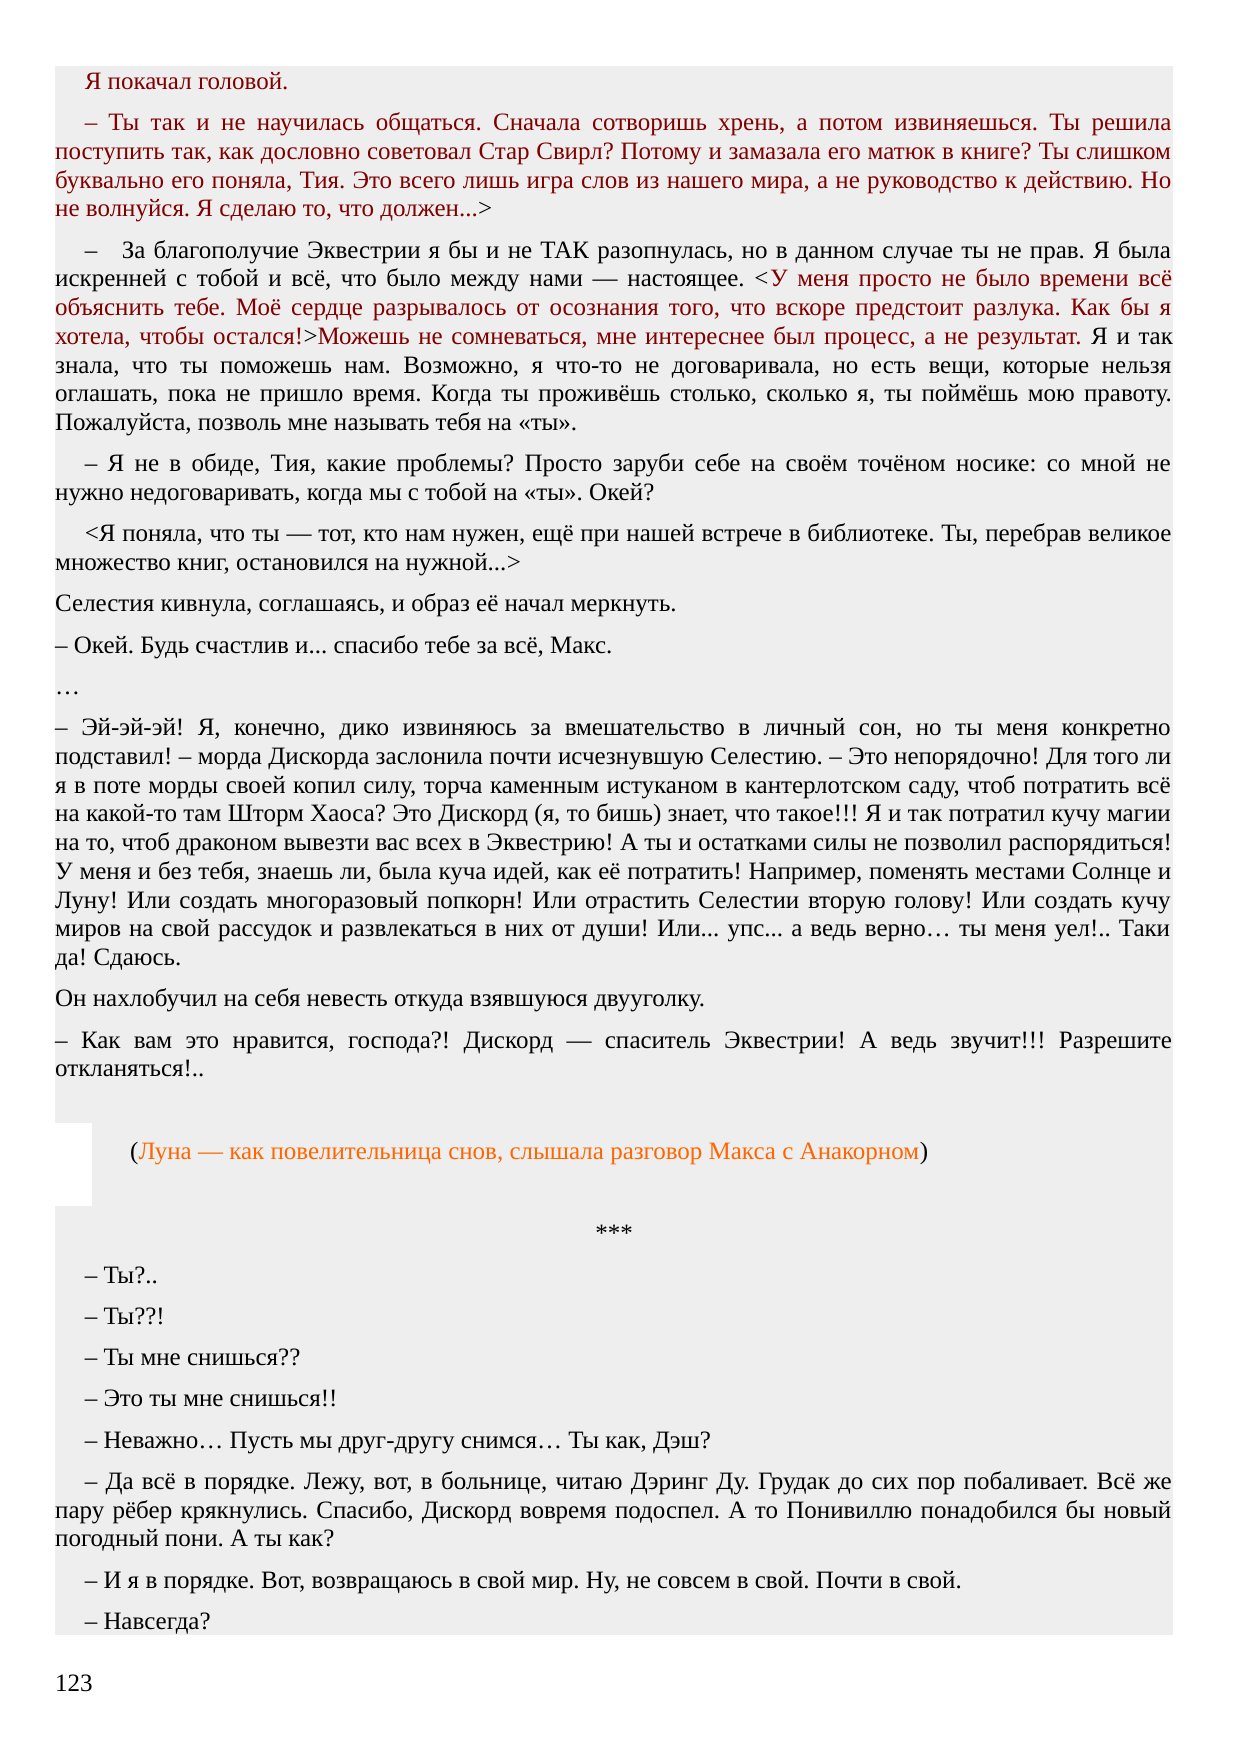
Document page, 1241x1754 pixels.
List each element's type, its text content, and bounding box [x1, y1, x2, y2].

text – Ты?.. [55, 1260, 1173, 1288]
text – Ты мне снишься?? [55, 1342, 1173, 1371]
text – Это ты мне снишься!! [55, 1383, 1173, 1412]
text – И я в порядке. Вот, возвращаюсь в свой мир. Ну, не совсем в свой. Почти в свой. [55, 1565, 1173, 1593]
text *** [55, 1218, 1173, 1247]
text – Навсегда? [55, 1606, 1173, 1635]
text – Неважно… Пусть мы друг-другу снимся… Ты как, Дэш? [55, 1425, 1173, 1453]
text – За благополучие Эквестрии я бы и не ТАК разопнулась, но в данном случае ты не прав. Я была искренней с тобой и всё, что было между нами — настоящее. <У меня просто не было времени всё объяснить тебе. Моё сердце разрывалось от осознания того, что вскоре предстоит разлука. Как бы я хотела, чтобы остался!>Можешь не сомневаться, мне интереснее был процесс, а не результат. Я и так знала, что ты поможешь нам. Возможно, я что-то не договаривала, но есть вещи, которые нельзя оглашать, пока не пришло время. Когда ты проживёшь столько, сколько я, ты поймёшь мою правоту. Пожалуйста, позволь мне называть тебя на «ты». [55, 235, 1173, 436]
text <Я поняла, что ты — тот, кто нам нужен, ещё при нашей встрече в библиотеке. Ты, перебрав великое множество книг, остановился на нужной...> [55, 518, 1173, 576]
text – Да всё в порядке. Лежу, вот, в больнице, читаю Дэринг Ду. Грудак до сих пор побаливает. Всё же пару рёбер крякнулись. Спасибо, Дискорд вовремя подоспел. А то Понивиллю понадобился бы новый погодный пони. А ты как? [55, 1466, 1173, 1552]
text Он нахлобучил на себя невесть откуда взявшуюся двууголку. [55, 983, 1173, 1012]
text – Окей. Будь счастлив и... спасибо тебе за всё, Макс. [55, 630, 1173, 658]
text Я покачал головой. [55, 66, 1173, 95]
text – Как вам это нравится, господа?! Дискорд — спаситель Эквестрии! А ведь звучит!!! Разрешите откланяться!.. [55, 1025, 1173, 1082]
text – Я не в обиде, Тия, какие проблемы? Просто заруби себе на своём точёном носике: со мной не нужно недоговаривать, когда мы с тобой на «ты». Окей? [55, 448, 1173, 506]
list (Луна — как повелительница снов, слышала разговор Макса с Анакорном) [92, 1136, 1173, 1165]
text – Ты так и не научилась общаться. Сначала сотворишь хрень, а потом извиняешься. Ты решила поступить так, как дословно советовал Стар Свирл? Потому и замазала его матюк в книге? Ты слишком буквально его поняла, Тия. Это всего лишь игра слов из нашего мира, а не руководство к действию. Но не волнуйся. Я сделаю то, что должен...> [55, 107, 1173, 222]
text – Ты??! [55, 1301, 1173, 1330]
text … [55, 671, 1173, 700]
text Селестия кивнула, соглашаясь, и образ её начал меркнуть. [55, 588, 1173, 617]
text – Эй-эй-эй! Я, конечно, дико извиняюсь за вмешательство в личный сон, но ты меня конкретно подставил! – морда Дискорда заслонила почти исчезнувшую Селестию. – Это непорядочно! Для того ли я в поте морды своей копил силу, торча каменным истуканом в кантерлотском саду, чтоб потратить всё на какой-то там Шторм Хаоса? Это Дискорд (я, то бишь) знает, что такое!!! Я и так потратил кучу магии на то, чтоб драконом вывезти вас всех в Эквестрию! А ты и остатками силы не позволил распорядиться! У меня и без тебя, знаешь ли, была куча идей, как её потратить! Например, поменять местами Солнце и Луну! Или создать многоразовый попкорн! Или отрастить Селестии вторую голову! Или создать кучу миров на свой рассудок и развлекаться в них от души! Или... упс... а ведь верно… ты меня уел!.. Таки да! Сдаюсь. [55, 712, 1173, 971]
